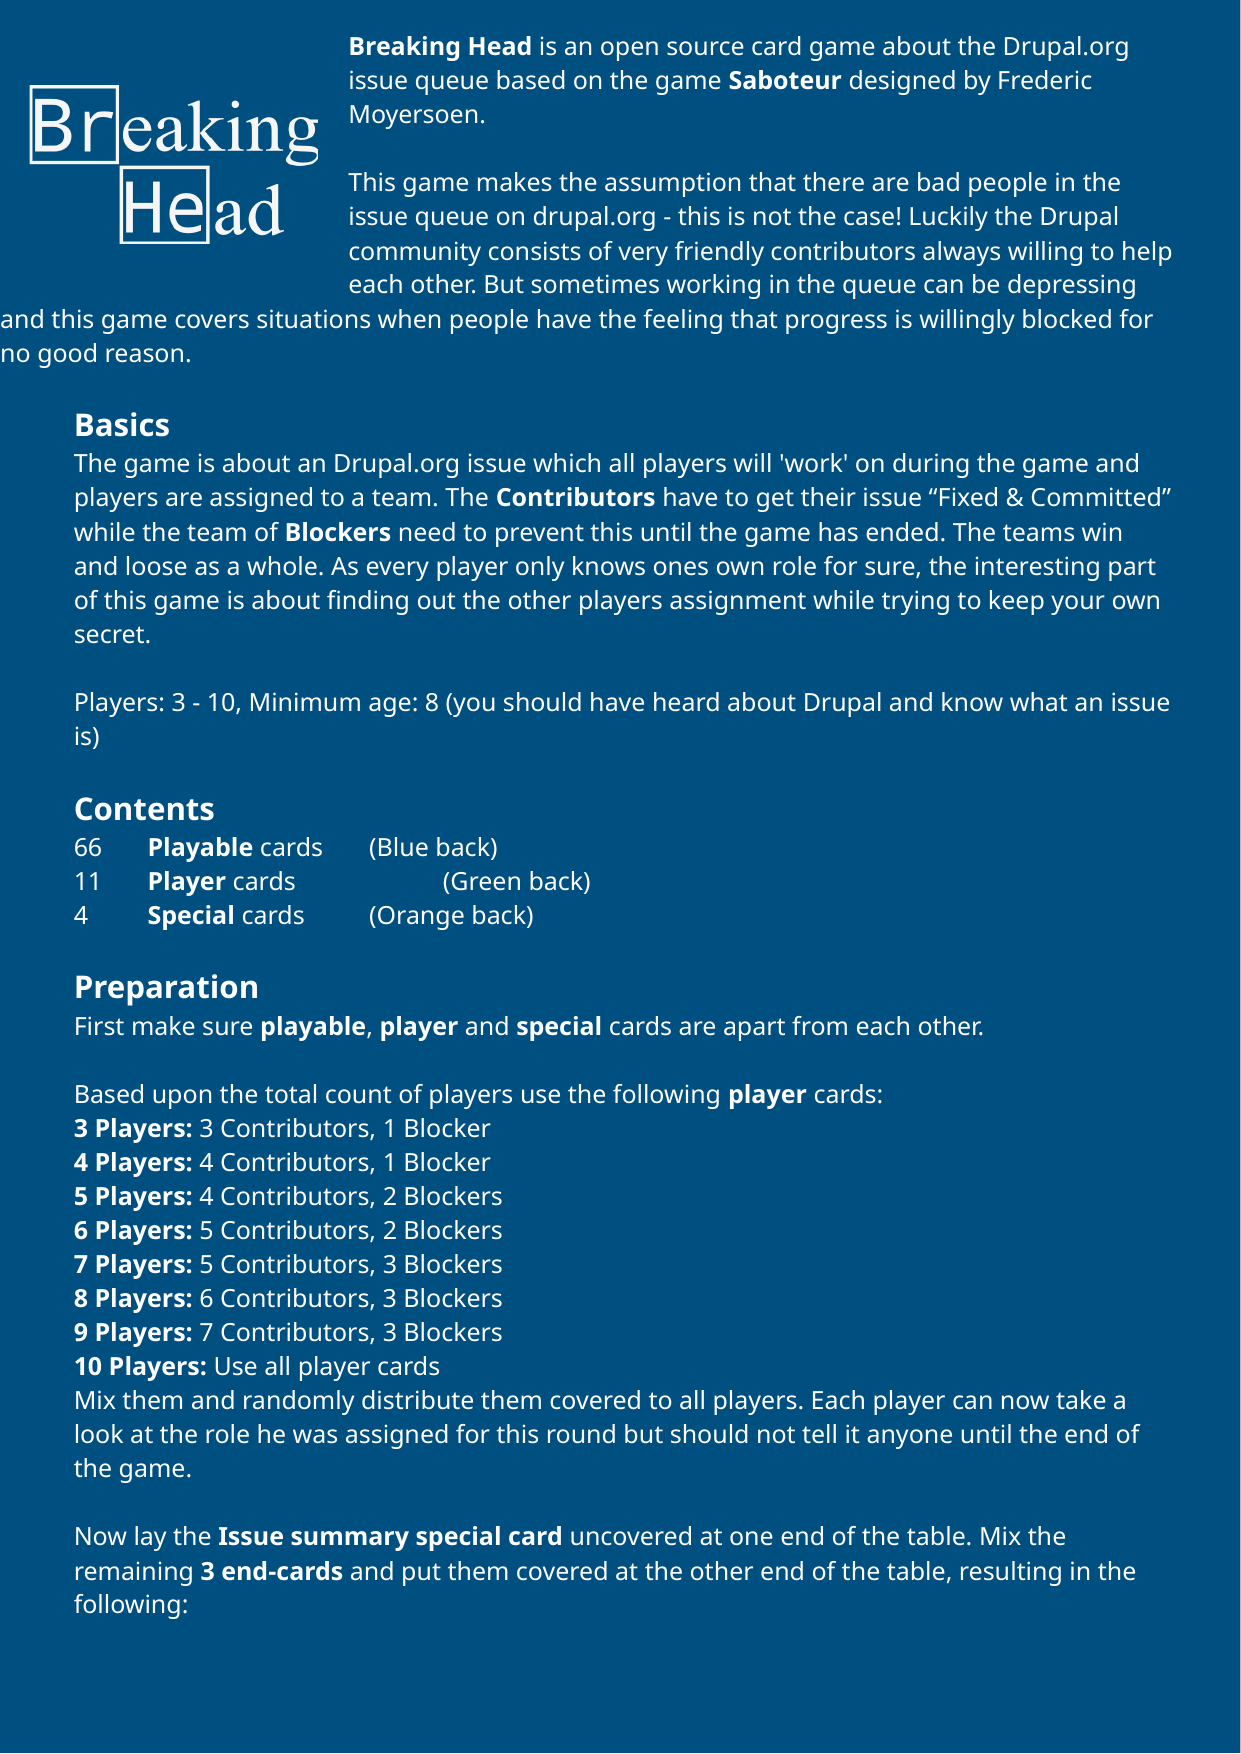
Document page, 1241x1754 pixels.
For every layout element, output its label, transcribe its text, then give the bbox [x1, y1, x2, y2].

text 10 Players: Use all player cards [73, 1349, 1175, 1383]
text 7 Players: 5 Contributors, 3 Blockers [73, 1247, 1175, 1281]
text 11 Player cards (Green back) [73, 863, 1175, 897]
text The game is about an Drupal.org issue which all players will 'work' on during the game and players are assigned to a team. The Contributors have to get their issue “Fixed & Committed” while the team of Blockers need to prevent this until the game has ended. The teams win and loose as a whole. As every player only knows ones own role for sure, the interesting part of this game is about finding out the other players assignment while trying to keep your own secret. [73, 446, 1175, 650]
text Now lay the Issue summary special card uncovered at one end of the table. Mix the remaining 3 end-cards and put them covered at the other end of the table, resulting in the following: [73, 1519, 1175, 1621]
text Basics [73, 403, 1175, 446]
text Breaking Head is an open source card game about the Drupal.org issue queue based on the game Saboteur designed by Frederic Moyersoen. [0, 29, 1175, 131]
text 5 Players: 4 Contributors, 2 Blockers [73, 1178, 1175, 1212]
text Preparation [73, 966, 1175, 1008]
text Contents [73, 787, 1175, 829]
text This game makes the assumption that there are bad people in the issue queue on drupal.org - this is not the case! Luckily the Drupal community consists of very friendly contributors always willing to help each other. But sometimes working in the queue can be depressing and this game covers situations when people have the feeling that progress is willingly blocked for no good reason. [0, 165, 1175, 369]
text 9 Players: 7 Contributors, 3 Blockers [73, 1315, 1175, 1349]
text Based upon the total count of players use the following player cards: [73, 1076, 1175, 1110]
text 4 Players: 4 Contributors, 1 Blocker [73, 1144, 1175, 1178]
text 66 Playable cards (Blue back) [73, 829, 1175, 863]
text 8 Players: 6 Contributors, 3 Blockers [73, 1281, 1175, 1315]
text Players: 3 - 10, Minimum age: 8 (you should have heard about Drupal and know what an issue is) [73, 684, 1175, 753]
text Mix them and randomly distribute them covered to all players. Each player can now take a look at the role he was assigned for this round but should not tell it anyone until the end of the game. [73, 1383, 1175, 1485]
text 6 Players: 5 Contributors, 2 Blockers [73, 1212, 1175, 1247]
picture [29, 85, 318, 244]
text First make sure playable, player and special cards are apart from each other. [73, 1008, 1175, 1042]
text 3 Players: 3 Contributors, 1 Blocker [73, 1110, 1175, 1144]
text 4 Special cards (Orange back) [73, 897, 1175, 931]
